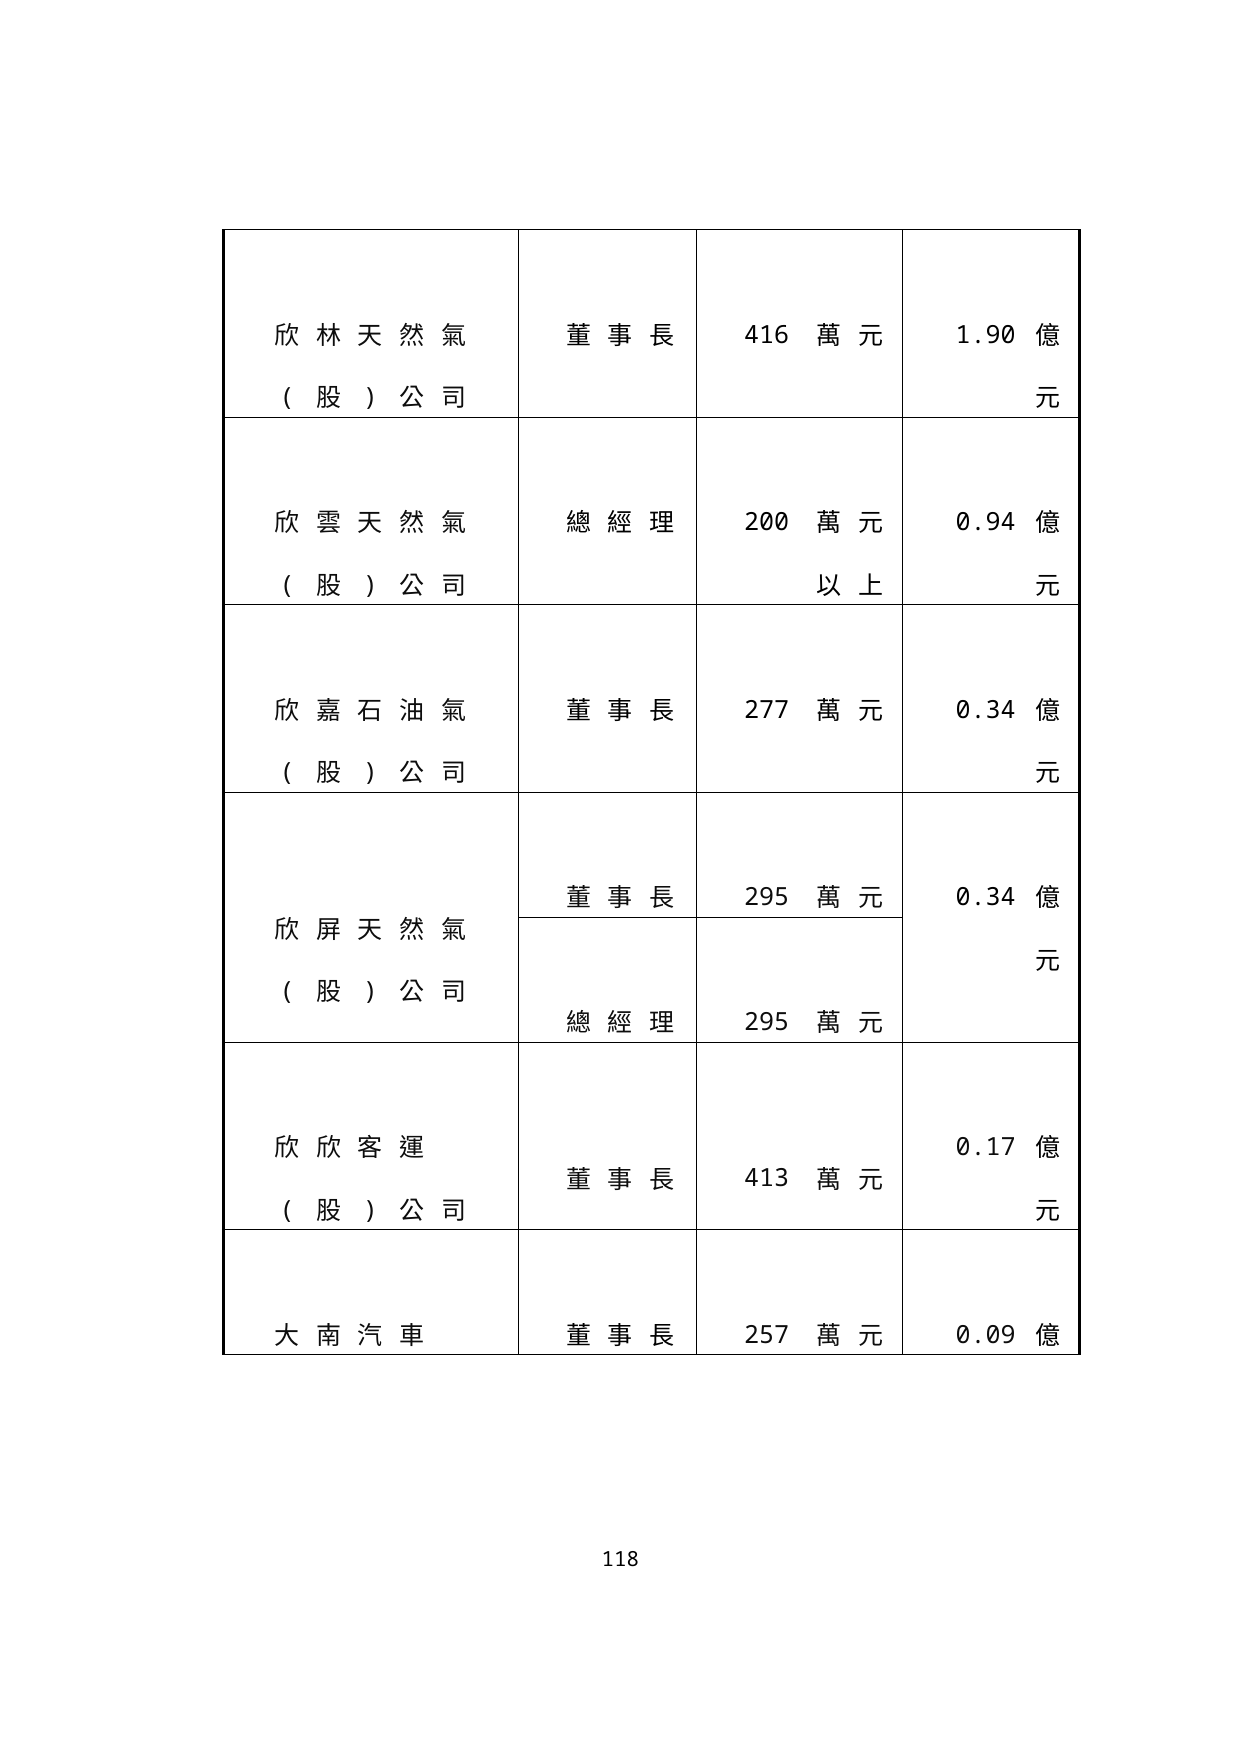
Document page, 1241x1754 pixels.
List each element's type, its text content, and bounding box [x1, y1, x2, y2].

table_cell 0.34億元 [903, 605, 1078, 792]
table_cell 欣欣客運(股)公司 [225, 1043, 518, 1229]
table_cell 0.94億元 [903, 418, 1078, 604]
table_cell 0.17億元 [903, 1043, 1078, 1229]
table_cell 大南汽車 [225, 1230, 518, 1354]
table_cell 277萬元 [697, 605, 902, 792]
table_cell 董事長 [519, 1230, 696, 1354]
table_cell 欣雲天然氣(股)公司 [225, 418, 518, 604]
table_cell 257萬元 [697, 1230, 902, 1354]
table_cell 總經理 [519, 418, 696, 604]
table_cell 欣嘉石油氣(股)公司 [225, 605, 518, 792]
table_cell 295萬元 [697, 918, 902, 1042]
table_cell 董事長 [519, 1043, 696, 1229]
table_cell 總經理 [519, 918, 696, 1042]
table_cell 295萬元 [697, 793, 902, 917]
table_cell 董事長 [519, 605, 696, 792]
table_cell 0.09億 [903, 1230, 1078, 1354]
table_cell 0.34億元 [903, 793, 1078, 1042]
table_cell 欣屏天然氣(股)公司 [225, 793, 518, 1042]
table_cell 413萬元 [697, 1043, 902, 1229]
table_cell 200萬元以上 [697, 418, 902, 604]
table_cell 董事長 [519, 793, 696, 917]
table_cell 1.90億元 [903, 230, 1078, 417]
table_cell 416萬元 [697, 230, 902, 417]
table_cell 欣林天然氣(股)公司 [225, 230, 518, 417]
table_cell 董事長 [519, 230, 696, 417]
